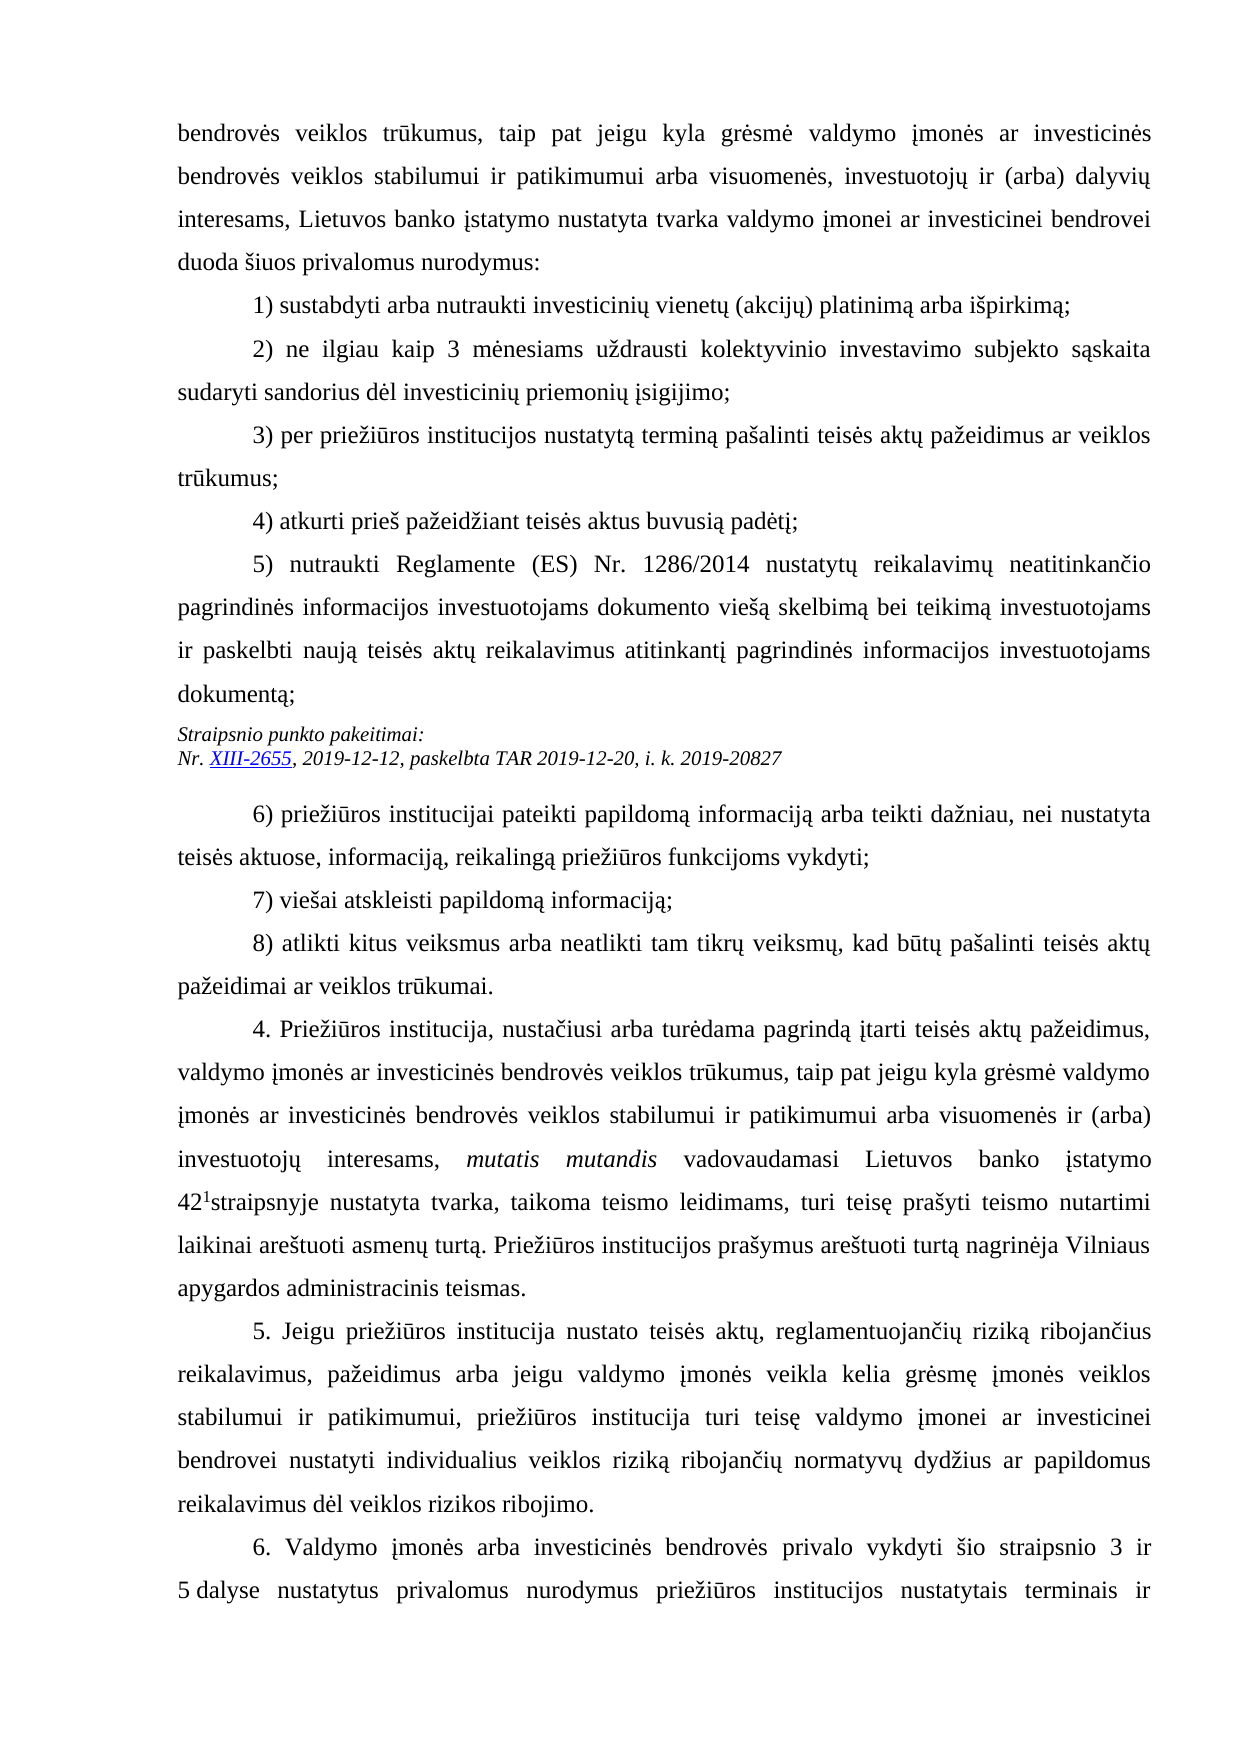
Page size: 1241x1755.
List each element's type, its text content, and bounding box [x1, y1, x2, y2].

text 6. Valdymo įmonės arba investicinės bendrovės privalo vykdyti šio straipsnio 3 ir 5 dalyse nustatytus privalomus nurodymus priežiūros institucijos nustatytais terminais ir [177, 1532, 1152, 1604]
text 1) sustabdyti arba nutraukti investicinių vienetų (akcijų) platinimą arba išpirkimą; [177, 291, 1152, 319]
text bendrovės veiklos trūkumus, taip pat jeigu kyla grėsmė valdymo įmonės ar investicinės bendrovės veiklos stabilumui ir patikimumui arba visuomenės, investuotojų ir (arba) dalyvių interesams, Lietuvos banko įstatymo nustatyta tvarka valdymo įmonei ar investicinei bendrovei duoda šiuos privalomus nurodymus: [177, 118, 1152, 276]
text 8) atlikti kitus veiksmus arba neatlikti tam tikrų veiksmų, kad būtų pašalinti teisės aktų pažeidimai ar veiklos trūkumai. [177, 928, 1152, 1000]
text 6) priežiūros institucijai pateikti papildomą informaciją arba teikti dažniau, nei nustatyta teisės aktuose, informaciją, reikalingą priežiūros funkcijoms vykdyti; [177, 799, 1152, 871]
text Nr. XIII-2655, 2019-12-12, paskelbta TAR 2019-12-20, i. k. 2019-20827 [177, 746, 1152, 770]
text 2) ne ilgiau kaip 3 mėnesiams uždrausti kolektyvinio investavimo subjekto sąskaita sudaryti sandorius dėl investicinių priemonių įsigijimo; [177, 334, 1152, 406]
text 7) viešai atskleisti papildomą informaciją; [177, 885, 1152, 914]
text 4. Priežiūros institucija, nustačiusi arba turėdama pagrindą įtarti teisės aktų pažeidimus, valdymo įmonės ar investicinės bendrovės veiklos trūkumus, taip pat jeigu kyla grėsmė valdymo įmonės ar investicinės bendrovės veiklos stabilumui ir patikimumui arba visuomenės ir (arba) investuotojų interesams, mutatis mutandis vadovaudamasi Lietuvos banko įstatymo 421straipsnyje nustatyta tvarka, taikoma teismo leidimams, turi teisę prašyti teismo nutartimi laikinai areštuoti asmenų turtą. Priežiūros institucijos prašymus areštuoti turtą nagrinėja Vilniaus apygardos administracinis teismas. [177, 1014, 1152, 1302]
text Straipsnio punkto pakeitimai: [177, 722, 1152, 746]
text 3) per priežiūros institucijos nustatytą terminą pašalinti teisės aktų pažeidimus ar veiklos trūkumus; [177, 420, 1152, 492]
text 5. Jeigu priežiūros institucija nustato teisės aktų, reglamentuojančių riziką ribojančius reikalavimus, pažeidimus arba jeigu valdymo įmonės veikla kelia grėsmę įmonės veiklos stabilumui ir patikimumui, priežiūros institucija turi teisę valdymo įmonei ar investicinei bendrovei nustatyti individualius veiklos riziką ribojančių normatyvų dydžius ar papildomus reikalavimus dėl veiklos rizikos ribojimo. [177, 1316, 1152, 1517]
text 5) nutraukti Reglamente (ES) Nr. 1286/2014 nustatytų reikalavimų neatitinkančio pagrindinės informacijos investuotojams dokumento viešą skelbimą bei teikimą investuotojams ir paskelbti naują teisės aktų reikalavimus atitinkantį pagrindinės informacijos investuotojams dokumentą; [177, 549, 1152, 707]
text 4) atkurti prieš pažeidžiant teisės aktus buvusią padėtį; [177, 506, 1152, 535]
